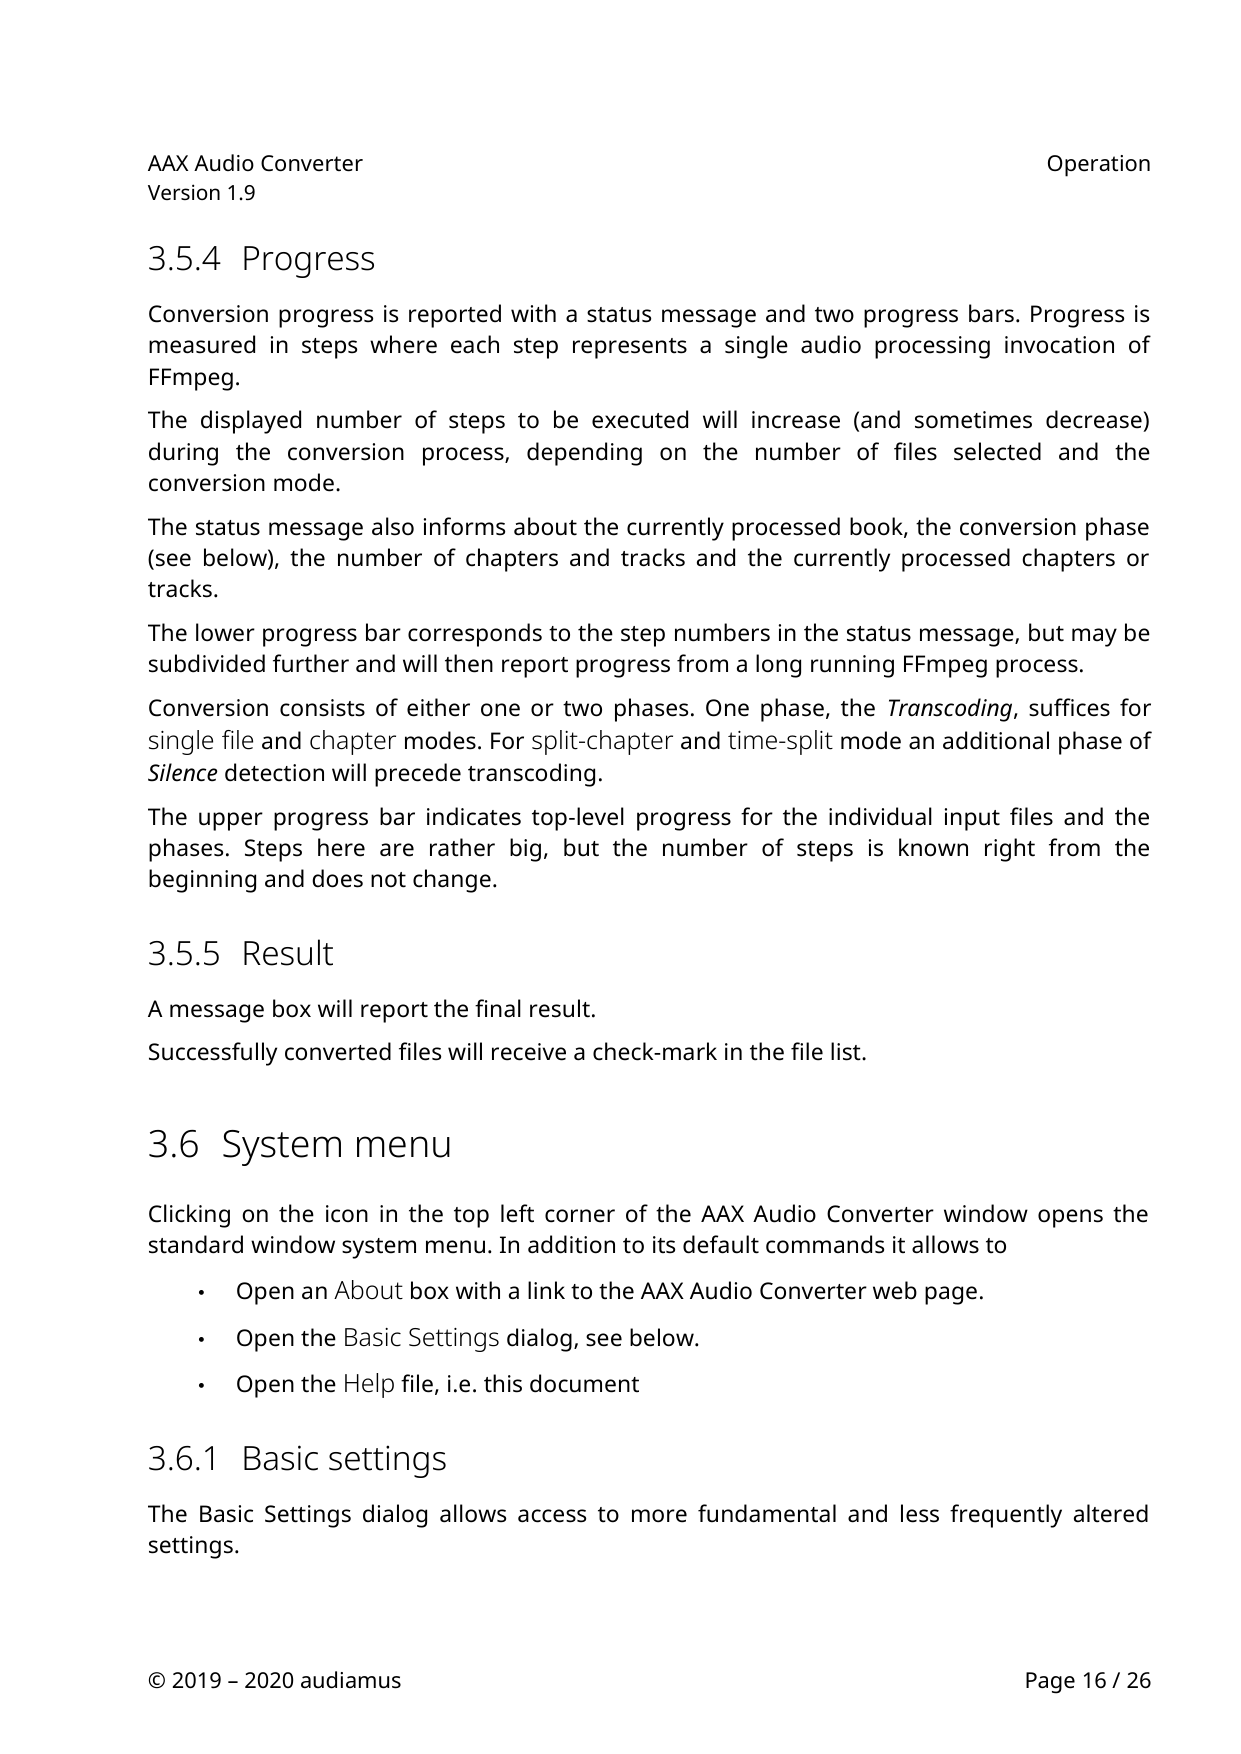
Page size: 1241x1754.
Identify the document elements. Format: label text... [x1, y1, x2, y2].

subtitle System menu [148, 1118, 1152, 1169]
text Conversion consists of either one or two phases. One phase, the Transcoding, suffices for single file and chapter modes. For split-chapter and time-split mode an additional phase of Silence detection will precede transcoding. [148, 692, 1152, 788]
text Clicking on the icon in the top left corner of the AAX Audio Converter window opens the standard window system menu. In addition to its default commands it allows to [148, 1198, 1152, 1261]
list Open the Help file, i.e. this document [198, 1366, 1152, 1400]
list Open an About box with a link to the AAX Audio Converter web page. [198, 1273, 1152, 1307]
text The upper progress bar indicates top-level progress for the individual input files and the phases. Steps here are rather big, but the number of steps is known right from the beginning and does not change. [148, 800, 1152, 894]
subtitle Progress [148, 235, 1152, 281]
subtitle Basic settings [148, 1435, 1152, 1480]
text Conversion progress is reported with a status message and two progress bars. Progress is measured in steps where each step represents a single audio processing invocation of FFmpeg. [148, 298, 1152, 392]
text A message box will report the final result. [148, 992, 1152, 1024]
text The Basic Settings dialog allows access to more fundamental and less frequently altered settings. [148, 1498, 1152, 1561]
list Open the Basic Settings dialog, see below. [198, 1319, 1152, 1353]
text The displayed number of steps to be executed will increase (and sometimes decrease) during the conversion process, depending on the number of files selected and the conversion mode. [148, 404, 1152, 498]
text The lower progress bar corresponds to the step numbers in the status message, but may be subdivided further and will then report progress from a long running FFmpeg process. [148, 617, 1152, 679]
subtitle Result [148, 929, 1152, 975]
text Successfully converted files will receive a check-mark in the file list. [148, 1036, 1152, 1067]
text The status message also informs about the currently processed book, the conversion phase (see below), the number of chapters and tracks and the currently processed chapters or tracks. [148, 511, 1152, 604]
